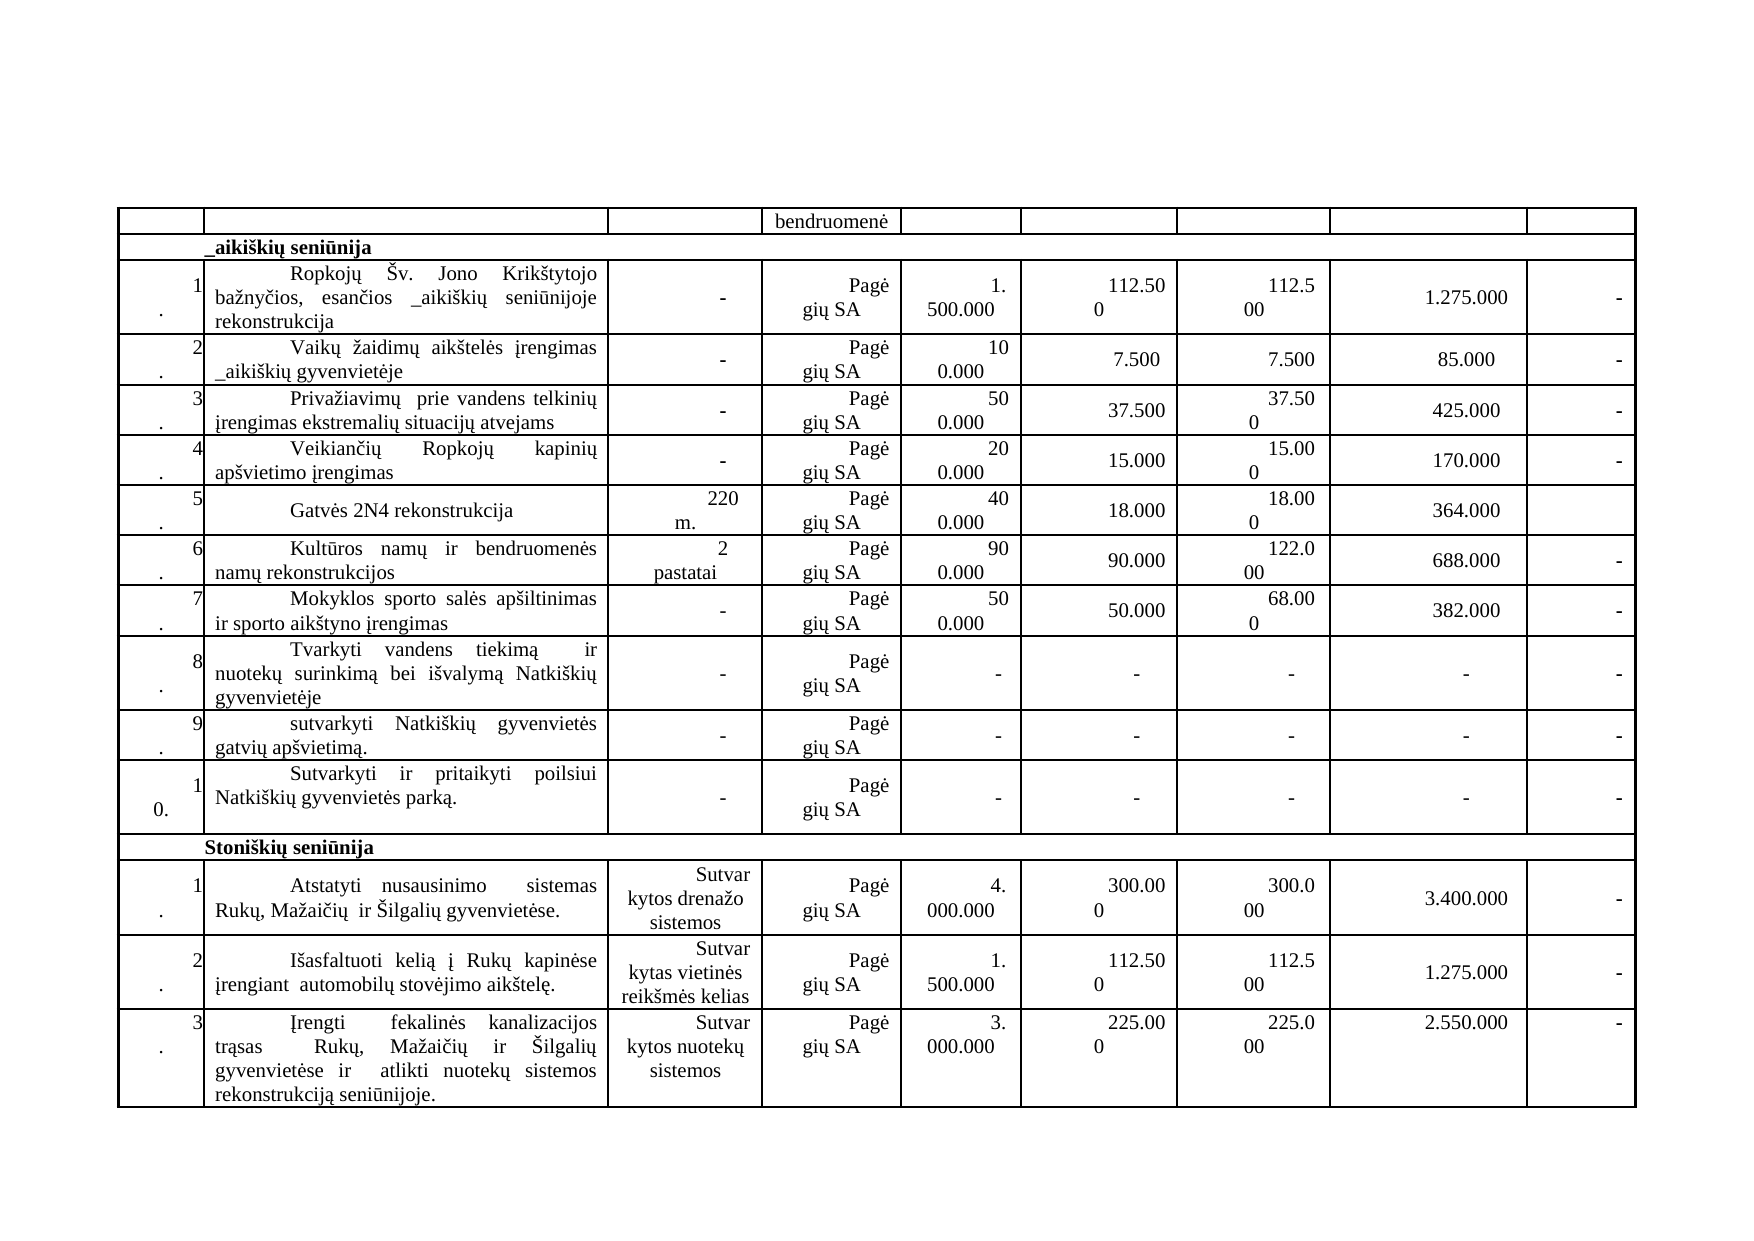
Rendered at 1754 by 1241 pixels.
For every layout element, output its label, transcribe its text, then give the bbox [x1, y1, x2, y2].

table_cell _aikiškių seniūnija [120, 235, 1634, 259]
table_cell - [1331, 209, 1526, 233]
table_cell 170.000 [1331, 436, 1526, 484]
table_cell - [1178, 637, 1329, 709]
table_cell 4. [120, 436, 203, 484]
table_cell Pagėgių SA [763, 335, 900, 383]
table_cell Gatvės 2N4 rekonstrukcija [205, 486, 607, 534]
table_cell 425.000 [1331, 386, 1526, 434]
table_cell - [1528, 386, 1634, 434]
table_cell 364.000 [1331, 486, 1526, 534]
table_cell 1.275.000 [1331, 261, 1526, 333]
table_cell Pagėgių SA [763, 1010, 900, 1106]
table_cell - [1022, 711, 1176, 759]
table_cell 3.000.000 [902, 1010, 1020, 1106]
table_cell Kultūros namų ir bendruomenės namų rekonstrukcijos [205, 536, 607, 584]
table_cell - [609, 761, 761, 833]
table_cell Įrengti fekalinės kanalizacijos trąsas Rukų, Mažaičių ir Šilgalių gyvenvietėse ir atlikti nuotekų sistemos rekonstrukciją seniūnijoje. [205, 1010, 607, 1106]
table_cell 112.500 [1022, 936, 1176, 1008]
table_cell 7.500 [1178, 335, 1329, 383]
table_cell - [1022, 209, 1176, 233]
table_cell 225.000 [1022, 1010, 1176, 1106]
table_cell 300.000 [1022, 861, 1176, 934]
table_cell - [1528, 1010, 1634, 1106]
table_cell 85.000 [1331, 335, 1526, 383]
table_cell - [1022, 637, 1176, 709]
table_cell [1528, 486, 1634, 534]
table_cell 1.500.000 [902, 261, 1020, 333]
table_cell 3. [120, 386, 203, 434]
table_cell 8. [120, 637, 203, 709]
table_cell Pagėgių SA [763, 486, 900, 534]
table_cell 2. [120, 335, 203, 383]
table_cell 122.000 [1178, 536, 1329, 584]
table_cell 15.000 [1022, 436, 1176, 484]
table_cell Pagėgių SA [763, 761, 900, 833]
table_cell 90.000 [1022, 536, 1176, 584]
table_cell Atstatyti nusausinimo sistemas Rukų, Mažaičių ir Šilgalių gyvenvietėse. [205, 861, 607, 934]
table_cell 37.500 [1178, 386, 1329, 434]
table_cell 1.500.000 [902, 936, 1020, 1008]
table_cell - [609, 586, 761, 634]
table_cell - [609, 436, 761, 484]
table_cell 1.275.000 [1331, 936, 1526, 1008]
table_cell Privažiavimų prie vandens telkinių įrengimas ekstremalių situacijų atvejams [205, 386, 607, 434]
table_cell Vaikų žaidimų aikštelės įrengimas _aikiškių gyvenvietėje [205, 335, 607, 383]
table_cell Tvarkyti vandens tiekimą ir nuotekų surinkimą bei išvalymą Natkiškių gyvenvietėje [205, 637, 607, 709]
table_cell Pagėgių SA [763, 386, 900, 434]
table_cell Mokyklos sporto salės apšiltinimas ir sporto aikštyno įrengimas [205, 586, 607, 634]
table_cell 10. [120, 761, 203, 833]
table_cell - [1528, 335, 1634, 383]
table_cell 100.000 [902, 335, 1020, 383]
table_cell 112.500 [1022, 261, 1176, 333]
table_cell 7.500 [1022, 335, 1176, 383]
table_cell - [1528, 711, 1634, 759]
table_cell Pagėgių SA [763, 536, 900, 584]
table_cell 1. [120, 261, 203, 333]
table_cell - [1331, 761, 1526, 833]
table_cell 2.550.000 [1331, 1010, 1526, 1106]
table_cell 112.500 [1178, 936, 1329, 1008]
table_cell - [1528, 637, 1634, 709]
table_cell - [1331, 711, 1526, 759]
table_cell - [609, 335, 761, 383]
table_cell 900.000 [902, 536, 1020, 584]
table_cell - [1528, 261, 1634, 333]
table_cell 220 m. [609, 486, 761, 534]
table_cell - [609, 261, 761, 333]
table_cell 3. [120, 1010, 203, 1106]
table_cell - [1178, 761, 1329, 833]
table_cell 50.000 [1022, 586, 1176, 634]
table_cell 1. [120, 861, 203, 934]
table_cell 500.000 [902, 386, 1020, 434]
table_cell Sutvarkyti ir pritaikyti poilsiui Natkiškių gyvenvietės parką. [205, 761, 607, 833]
table_cell bendruomenė [763, 209, 900, 233]
table_cell 500.000 [902, 586, 1020, 634]
table_cell - [609, 209, 761, 233]
table_cell 382.000 [1331, 586, 1526, 634]
table_cell 6. [120, 536, 203, 584]
table_cell 2. [120, 936, 203, 1008]
table_cell 18.000 [1178, 486, 1329, 534]
table_cell 3.400.000 [1331, 861, 1526, 934]
table_cell - [1178, 711, 1329, 759]
table_cell 15.000 [1178, 436, 1329, 484]
table_cell - [1528, 861, 1634, 934]
table_cell Ropkojų Šv. Jono Krikštytojo bažnyčios, esančios _aikiškių seniūnijoje rekonstrukcija [205, 261, 607, 333]
table_cell 225.000 [1178, 1010, 1329, 1106]
table_cell 5. [120, 486, 203, 534]
table_cell Pagėgių SA [763, 436, 900, 484]
table_cell Pagėgių SA [763, 586, 900, 634]
table_cell 68.000 [1178, 586, 1329, 634]
table_cell 37.500 [1022, 386, 1176, 434]
table_cell Išasfaltuoti kelią į Rukų kapinėse įrengiant automobilų stovėjimo aikštelę. [205, 936, 607, 1008]
table_cell Sutvarkytos nuotekų sistemos [609, 1010, 761, 1106]
table_cell - [1528, 209, 1634, 233]
table_cell Pagėgių SA [763, 861, 900, 934]
table_cell - [1528, 761, 1634, 833]
table_cell - [902, 761, 1020, 833]
table_cell - [902, 209, 1020, 233]
table_cell Veikiančių Ropkojų kapinių apšvietimo įrengimas [205, 436, 607, 484]
table_cell 4.000.000 [902, 861, 1020, 934]
table_cell - [609, 386, 761, 434]
table_cell [120, 209, 203, 233]
table_cell 400.000 [902, 486, 1020, 534]
table_cell 688.000 [1331, 536, 1526, 584]
table_cell Pagėgių SA [763, 261, 900, 333]
table_cell - [1528, 936, 1634, 1008]
table_cell 112.500 [1178, 261, 1329, 333]
table_cell 18.000 [1022, 486, 1176, 534]
table_cell - [1331, 637, 1526, 709]
table_cell Pagėgių SA [763, 936, 900, 1008]
table_cell - [1022, 761, 1176, 833]
table_cell sutvarkyti Natkiškių gyvenvietės gatvių apšvietimą. [205, 711, 607, 759]
table_cell 7. [120, 586, 203, 634]
table_cell - [902, 637, 1020, 709]
table_cell 9. [120, 711, 203, 759]
table_cell Pagėgių SA [763, 711, 900, 759]
table_cell - [609, 637, 761, 709]
table_cell Sutvarkytas vietinės reikšmės kelias [609, 936, 761, 1008]
table_cell - [902, 711, 1020, 759]
table_cell - [609, 711, 761, 759]
table_cell [205, 209, 607, 233]
table_cell Sutvarkytos drenažo sistemos [609, 861, 761, 934]
table_cell - [1528, 586, 1634, 634]
table_cell Stoniškių seniūnija [120, 835, 1634, 859]
table_cell - [1528, 536, 1634, 584]
table_cell Pagėgių SA [763, 637, 900, 709]
table_cell - [1178, 209, 1329, 233]
table_cell 2 pastatai [609, 536, 761, 584]
table_cell - [1528, 436, 1634, 484]
table_cell 200.000 [902, 436, 1020, 484]
table_cell 300.000 [1178, 861, 1329, 934]
